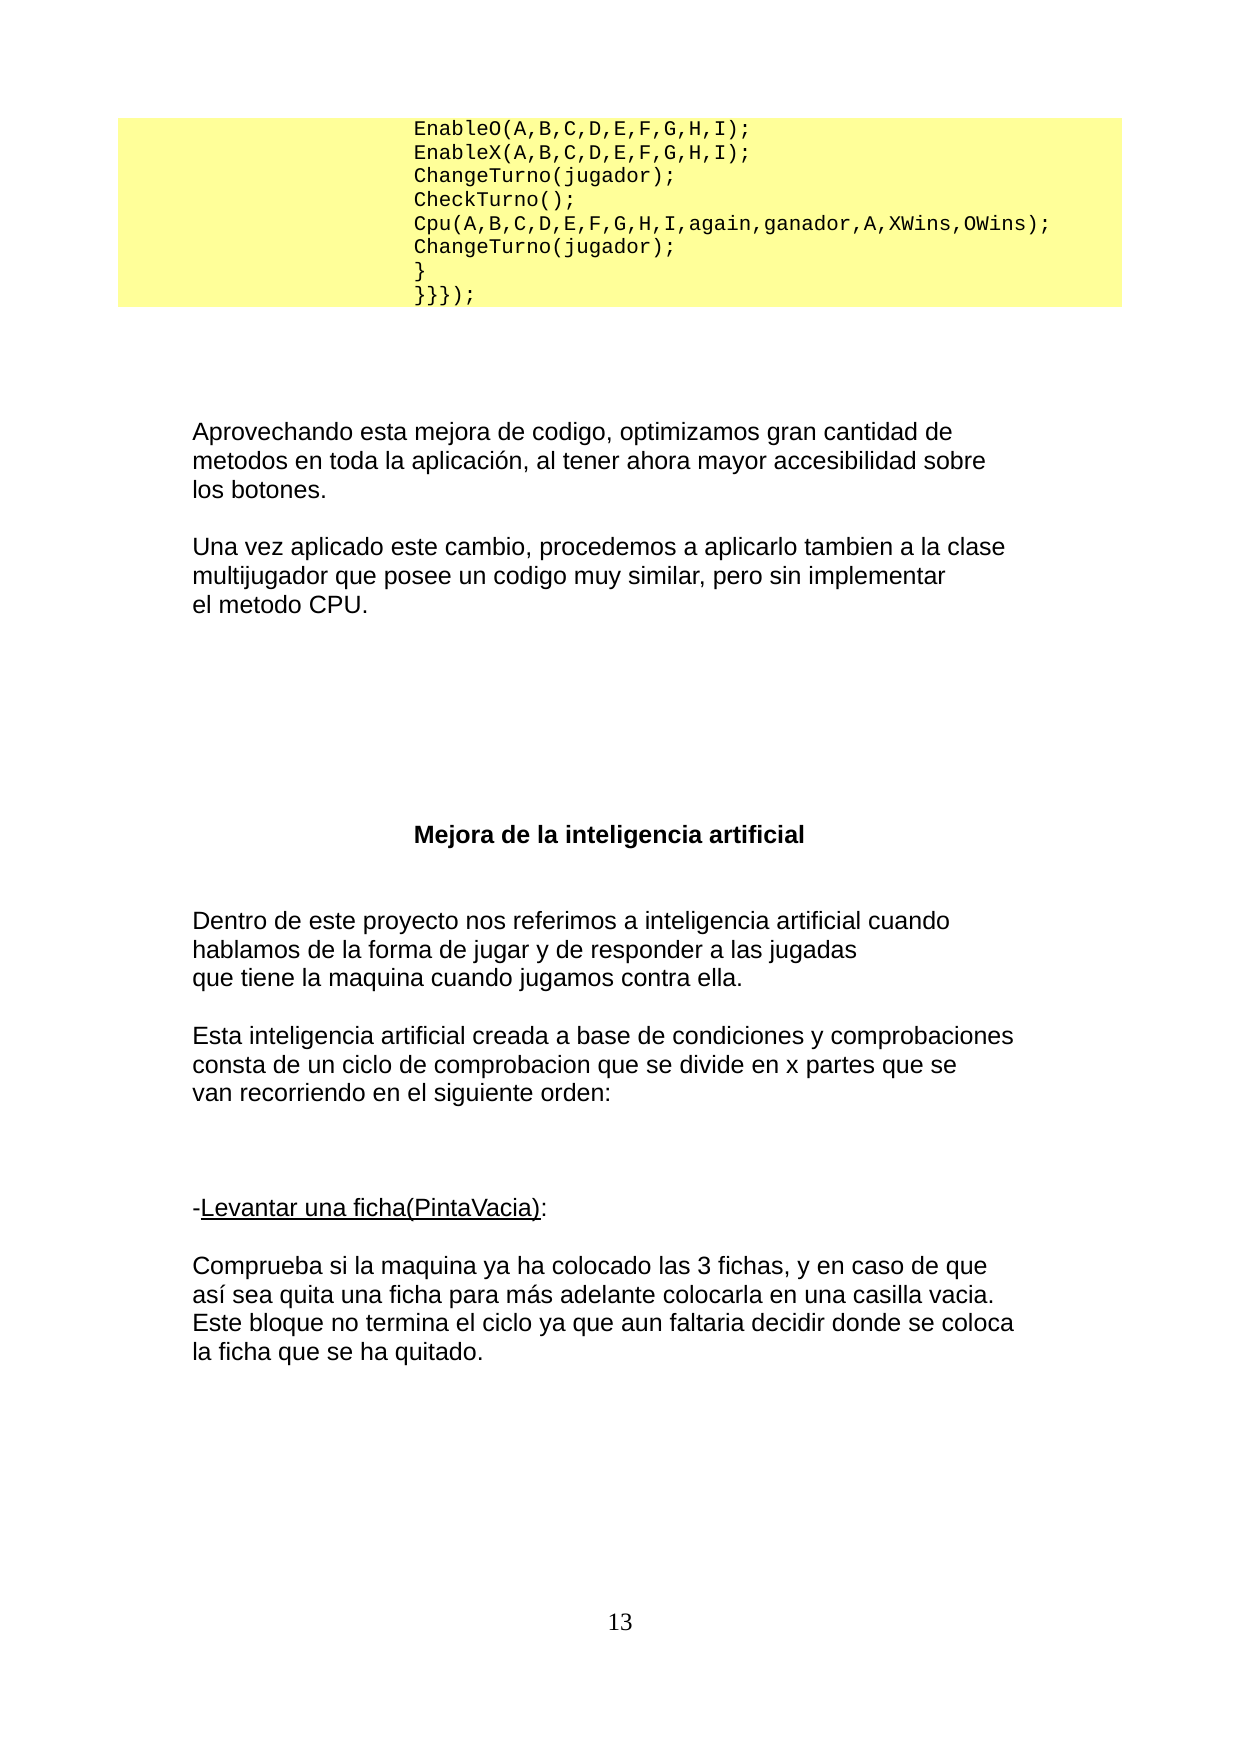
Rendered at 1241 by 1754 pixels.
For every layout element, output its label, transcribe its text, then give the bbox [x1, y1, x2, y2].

text Esta inteligencia artificial creada a base de condiciones y comprobaciones [118, 1021, 1122, 1050]
text Comprueba si la maquina ya ha colocado las 3 fichas, y en caso de que [118, 1251, 1122, 1280]
text que tiene la maquina cuando jugamos contra ella. [118, 963, 1122, 992]
text Cpu(A,B,C,D,E,F,G,H,I,again,ganador,A,XWins,OWins); [118, 213, 1122, 236]
text van recorriendo en el siguiente orden: [118, 1078, 1122, 1107]
text EnableX(A,B,C,D,E,F,G,H,I); [118, 142, 1122, 165]
text Dentro de este proyecto nos referimos a inteligencia artificial cuando [118, 906, 1122, 935]
text el metodo CPU. [118, 590, 1122, 618]
text ChangeTurno(jugador); [118, 236, 1122, 260]
text hablamos de la forma de jugar y de responder a las jugadas [118, 935, 1122, 963]
text metodos en toda la aplicación, al tener ahora mayor accesibilidad sobre [118, 446, 1122, 475]
text -Levantar una ficha(PintaVacia): [118, 1193, 1122, 1222]
text los botones. [118, 475, 1122, 503]
text }}}); [118, 284, 1122, 307]
text EnableO(A,B,C,D,E,F,G,H,I); [118, 118, 1122, 142]
text ChangeTurno(jugador); [118, 165, 1122, 189]
text Una vez aplicado este cambio, procedemos a aplicarlo tambien a la clase [118, 532, 1122, 561]
text Aprovechando esta mejora de codigo, optimizamos gran cantidad de [118, 417, 1122, 446]
text multijugador que posee un codigo muy similar, pero sin implementar [118, 561, 1122, 590]
text la ficha que se ha quitado. [118, 1337, 1122, 1366]
text Este bloque no termina el ciclo ya que aun faltaria decidir donde se coloca [118, 1308, 1122, 1337]
text } [118, 260, 1122, 284]
text Mejora de la inteligencia artificial [118, 820, 1122, 848]
text CheckTurno(); [118, 189, 1122, 213]
text consta de un ciclo de comprobacion que se divide en x partes que se [118, 1050, 1122, 1078]
text así sea quita una ficha para más adelante colocarla en una casilla vacia. [118, 1280, 1122, 1308]
